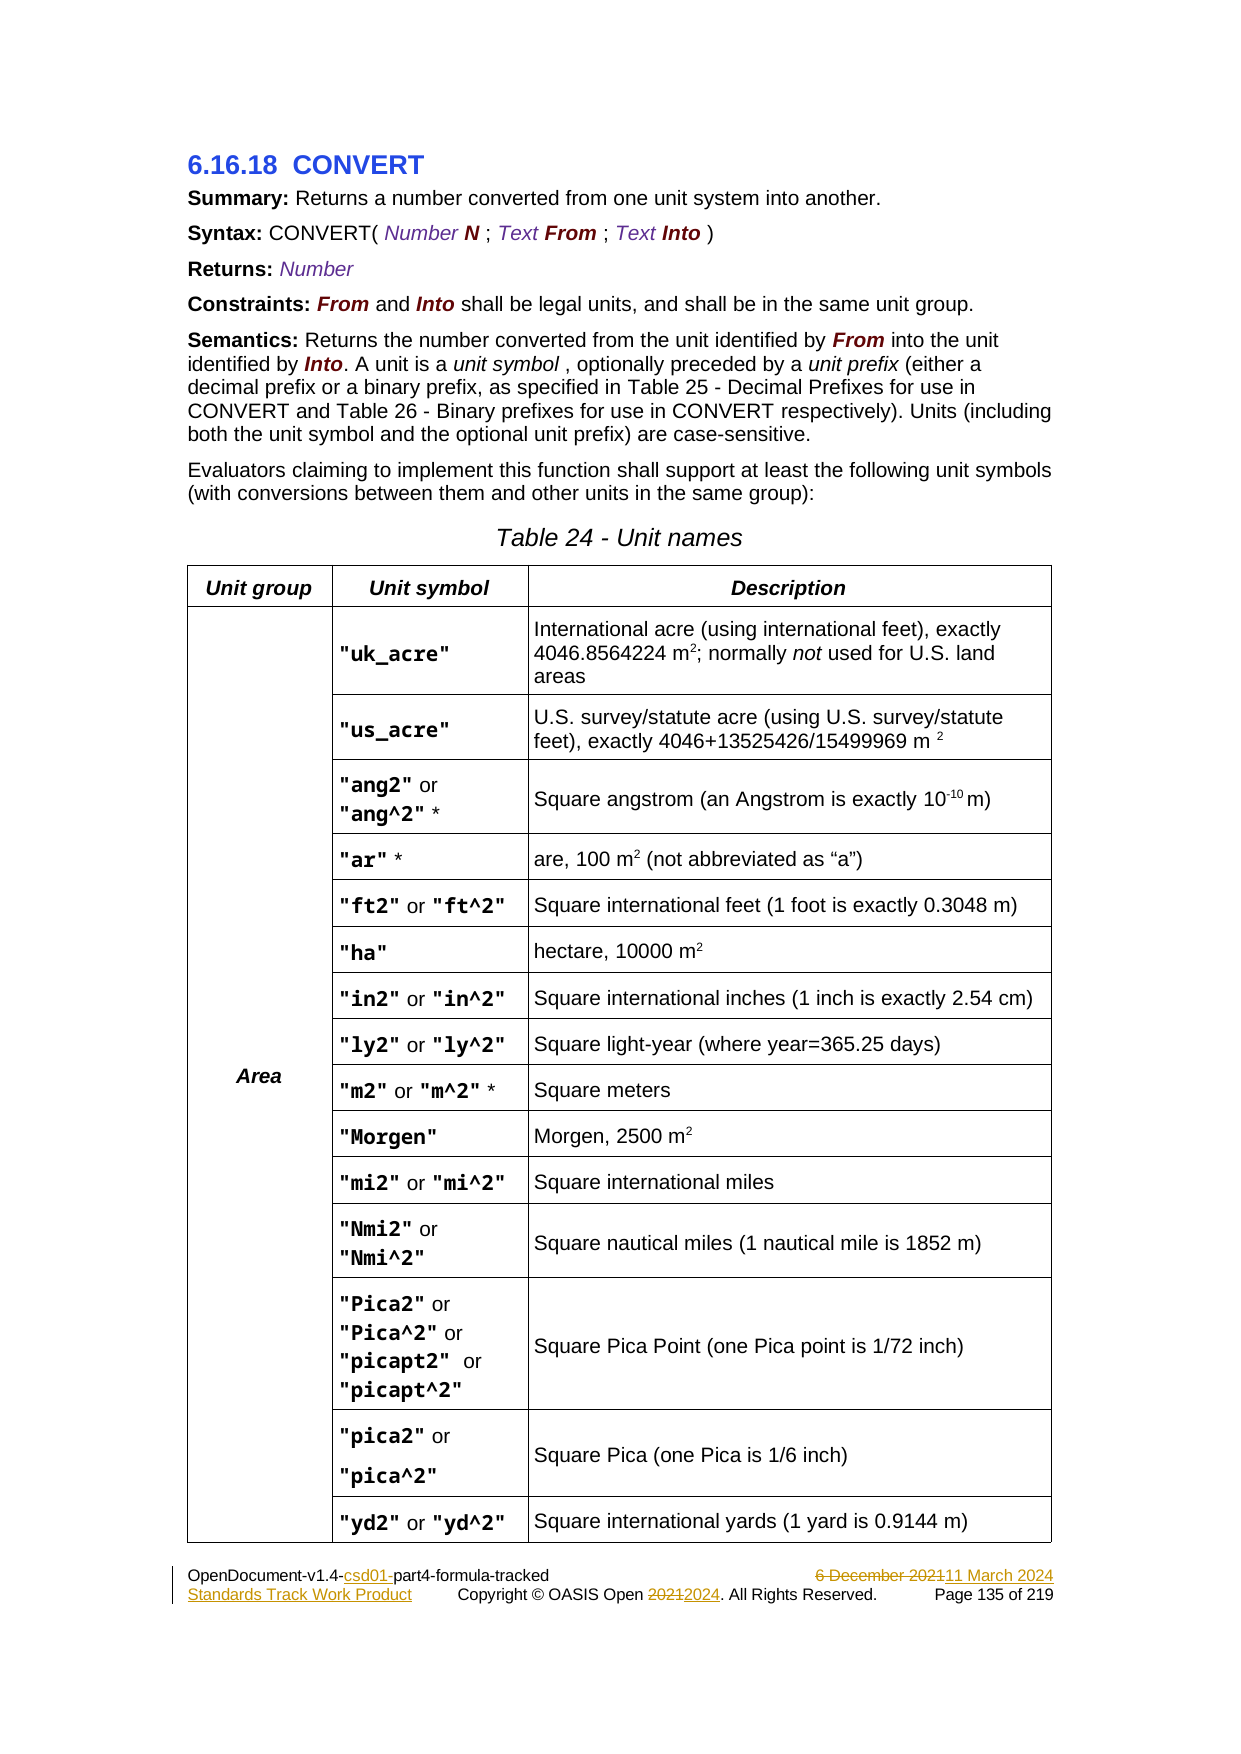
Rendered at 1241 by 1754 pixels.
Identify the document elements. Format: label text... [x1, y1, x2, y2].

table_cell "pica2" or "pica^2" [333, 1410, 528, 1496]
table_cell U.S. survey/statute acre (using U.S. survey/statute feet), exactly 4046+13525426/15499969 m 2 [529, 695, 1051, 758]
table_cell "ft2" or "ft^2" [333, 880, 528, 926]
table_cell are, 100 m2 (not abbreviated as “a”) [529, 834, 1051, 879]
table_cell Square Pica (one Pica is 1/6 inch) [529, 1410, 1051, 1496]
text Syntax: CONVERT( Number N ; Text From ; Text Into ) [187, 222, 1053, 245]
table_cell "yd2" or "yd^2" [333, 1497, 528, 1542]
table_cell International acre (using international feet), exactly 4046.8564224 m2; normally not used for U.S. land areas [529, 607, 1051, 694]
table_cell "Nmi2" or "Nmi^2" [333, 1204, 528, 1277]
text Semantics: Returns the number converted from the unit identified by From into the unit identified by Into. A unit is a unit symbol , optionally preceded by a unit prefix (either a decimal prefix or a binary prefix, as specified in Table 25 - Decimal Prefixes for use in CONVERT and Table 26 - Binary prefixes for use in CONVERT respectively). Units (including both the unit symbol and the optional unit prefix) are case-sensitive. [187, 328, 1053, 446]
table_cell Square Pica Point (one Pica point is 1/72 inch) [529, 1278, 1051, 1409]
table_cell Square angstrom (an Angstrom is exactly 10-10 m) [529, 760, 1051, 833]
table_cell "in2" or "in^2" [333, 973, 528, 1018]
table_cell Square international inches (1 inch is exactly 2.54 cm) [529, 973, 1051, 1018]
table_cell "ha" [333, 927, 528, 972]
table_header Unit group [188, 566, 332, 606]
table_header Description [529, 566, 1051, 606]
table_cell hectare, 10000 m2 [529, 927, 1051, 972]
text Returns: Number [187, 257, 1053, 281]
table_cell "ly2" or "ly^2" [333, 1019, 528, 1064]
table_cell "us_acre" [333, 695, 528, 758]
table_cell Area [188, 607, 332, 1542]
text Table 24 - Unit names [187, 524, 1053, 552]
text Evaluators claiming to implement this function shall support at least the following unit symbols (with conversions between them and other units in the same group): [187, 458, 1053, 505]
table_cell "m2" or "m^2" * [333, 1065, 528, 1110]
table_cell "ar" * [333, 834, 528, 879]
table_cell "Pica2" or "Pica^2" or "picapt2" or "picapt^2" [333, 1278, 528, 1409]
table_cell Square international feet (1 foot is exactly 0.3048 m) [529, 880, 1051, 926]
table_cell Morgen, 2500 m2 [529, 1111, 1051, 1156]
table_cell Square nautical miles (1 nautical mile is 1852 m) [529, 1204, 1051, 1277]
table_cell Square light-year (where year=365.25 days) [529, 1019, 1051, 1064]
subtitle CONVERT [187, 150, 1053, 180]
table_cell Square meters [529, 1065, 1051, 1110]
table_cell "ang2" or "ang^2" * [333, 760, 528, 833]
text Constraints: From and Into shall be legal units, and shall be in the same unit group. [187, 293, 1053, 316]
table_cell Square international miles [529, 1157, 1051, 1202]
text Summary: Returns a number converted from one unit system into another. [187, 186, 1053, 209]
table_cell "Morgen" [333, 1111, 528, 1156]
table_header Unit symbol [333, 566, 528, 606]
table_cell "uk_acre" [333, 607, 528, 694]
table_cell "mi2" or "mi^2" [333, 1157, 528, 1202]
table_cell Square international yards (1 yard is 0.9144 m) [529, 1497, 1051, 1542]
